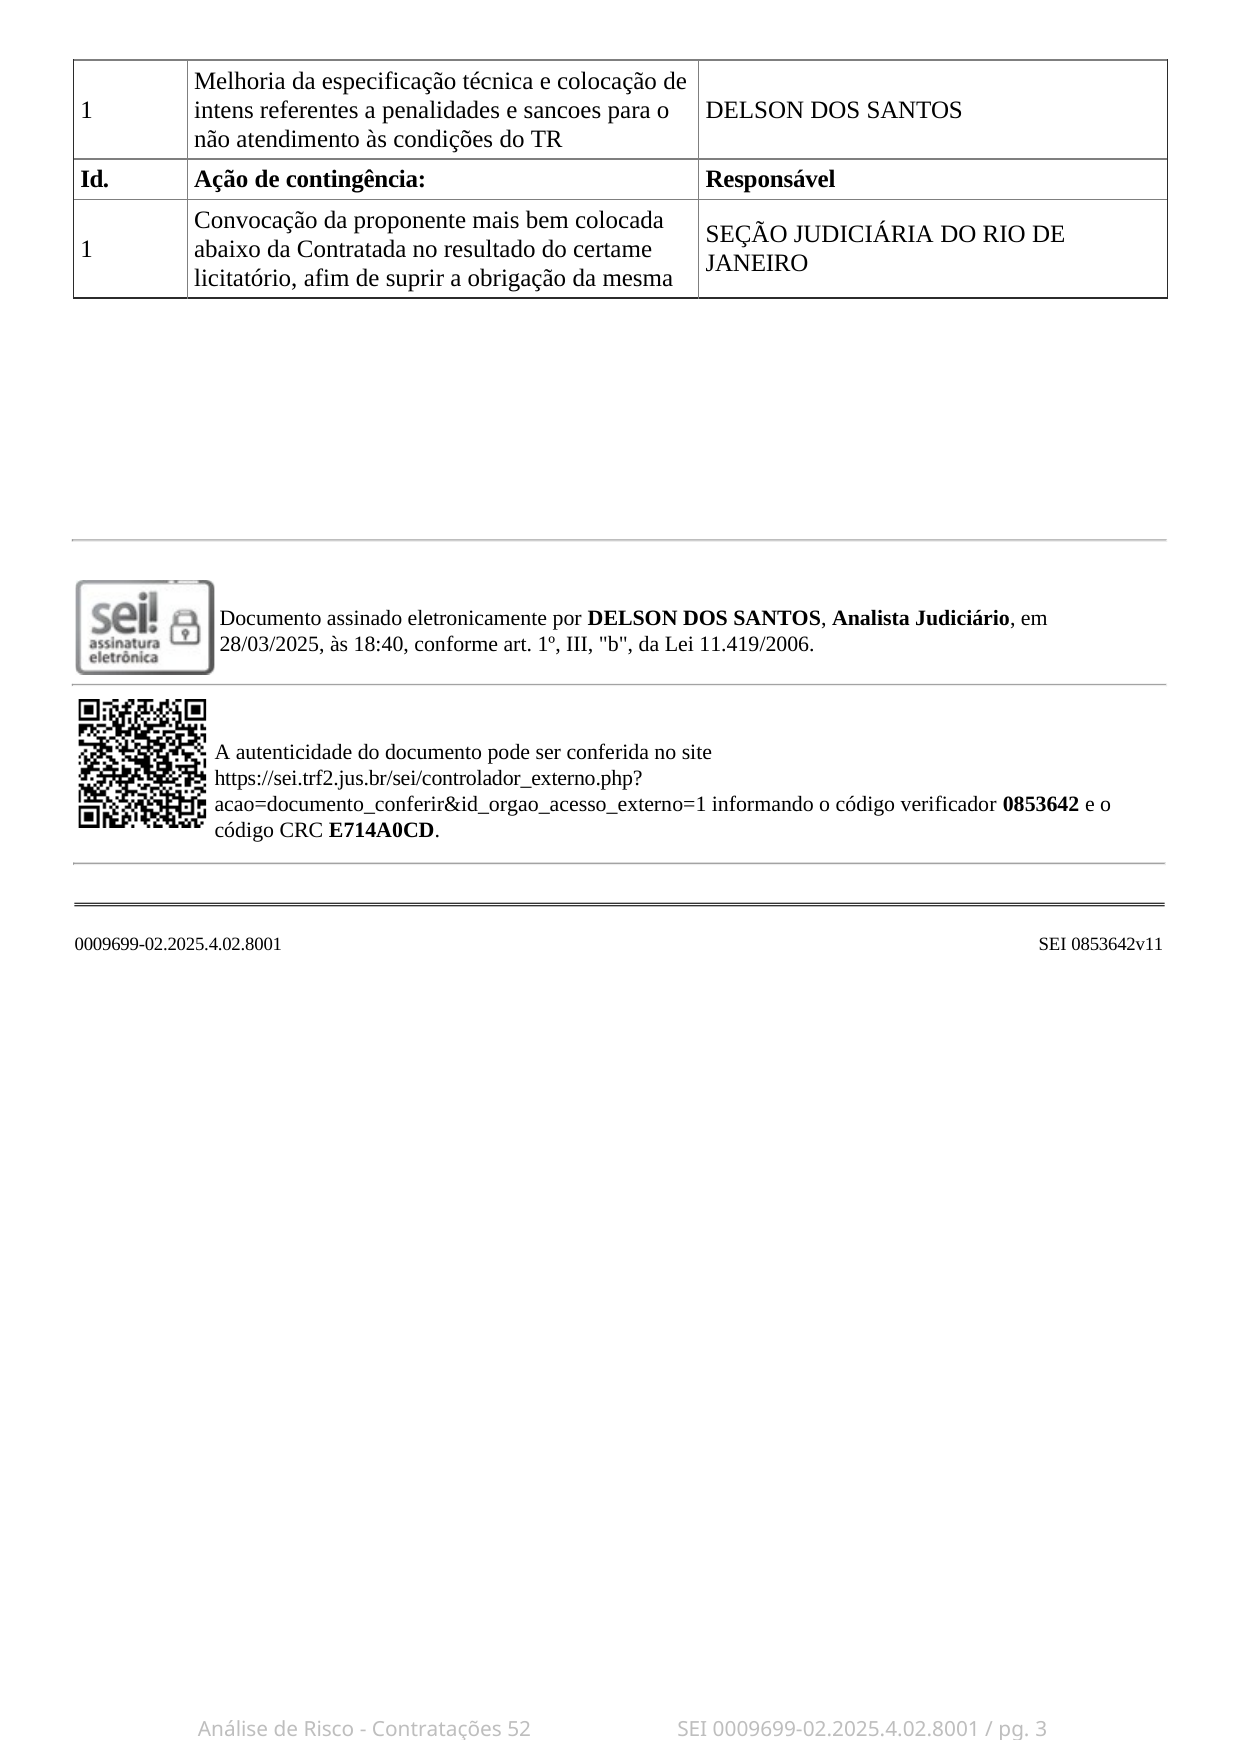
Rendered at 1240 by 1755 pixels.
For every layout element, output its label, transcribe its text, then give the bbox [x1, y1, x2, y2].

table_header 1 [74, 61, 187, 158]
table_header DELSON DOS SANTOS [699, 61, 1167, 158]
text 0009699-02.2025.4.02.8001 SEI 0853642v11 [74, 933, 1181, 955]
table_cell Id. [74, 160, 187, 199]
table_cell Ação de contingência: [188, 160, 698, 199]
text Documento assinado eletronicamente por DELSON DOS SANTOS, Analista Judiciário, em 28/03/2025, às 18:40, conforme art. 1º, III, "b", da Lei 11.419/2006. [219, 605, 1143, 656]
table_cell 1 [74, 200, 187, 297]
text A autenticidade do documento pode ser conferida no site https://sei.trf2.jus.br/sei/controlador_externo.php? acao=documento_conferir&id_orgao_acesso_externo=1 informando o código verificador 0853642 e o código CRC E714A0CD. [214, 739, 1121, 842]
table_cell SEÇÃO JUDICIÁRIA DO RIO DE JANEIRO [699, 200, 1167, 297]
table_header Melhoria da especificação técnica e colocação de intens referentes a penalidades e sancoes para o não atendimento às condições do TR [188, 61, 698, 158]
table_cell Responsável [699, 160, 1167, 199]
table_cell Convocação da proponente mais bem colocada abaixo da Contratada no resultado do certame licitatório, afim de suprir a obrigação da mesma [188, 200, 698, 297]
